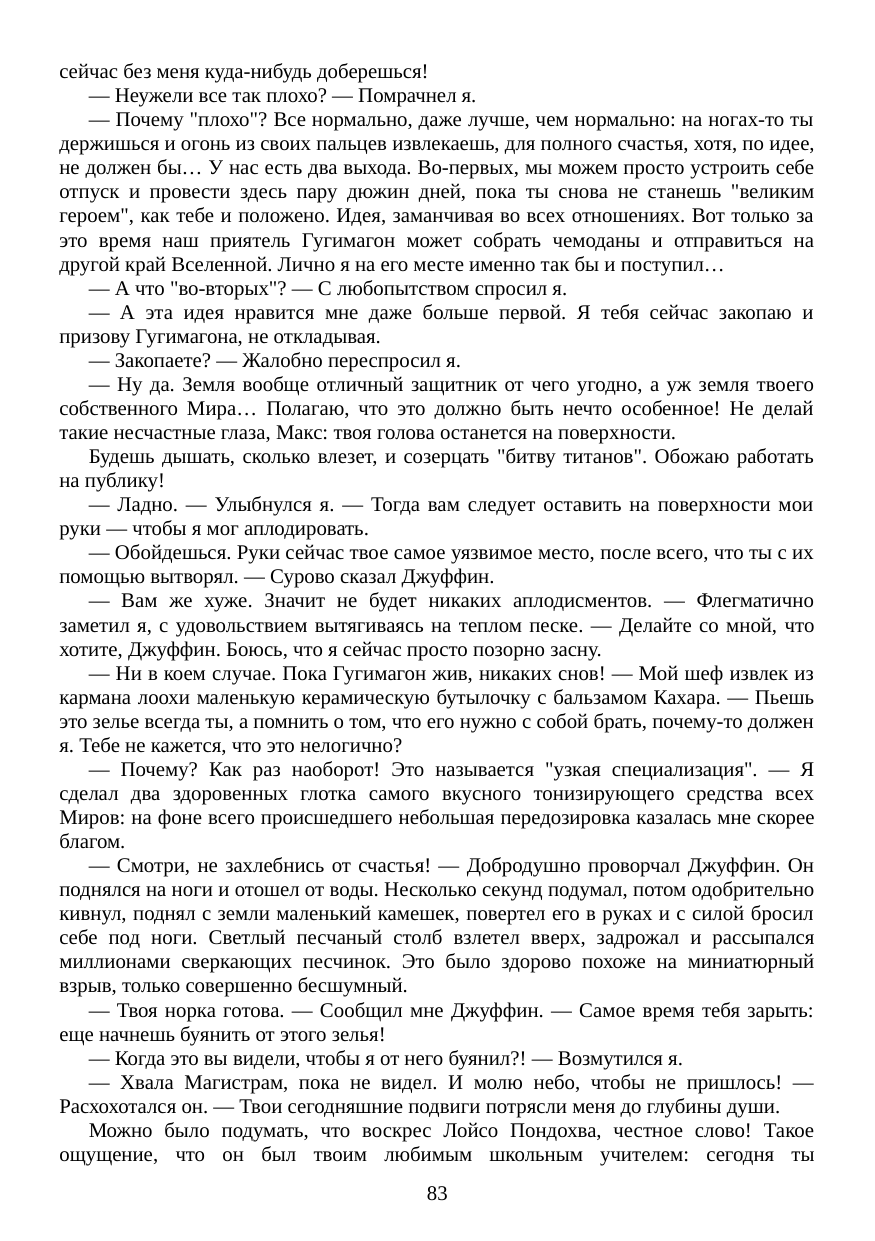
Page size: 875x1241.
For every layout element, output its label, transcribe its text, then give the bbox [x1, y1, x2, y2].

text сейчас без меня куда-нибудь доберешься! [59, 59, 815, 83]
text — Закопаете? — Жалобно переспросил я. [59, 348, 815, 372]
text — А что "во-вторых"? — С любопытством спросил я. [59, 276, 815, 300]
text — Ни в коем случае. Пока Гугимагон жив, никаких снов! — Мой шеф извлек из кармана лоохи маленькую керамическую бутылочку с бальзамом Кахара. — Пьешь это зелье всегда ты, а помнить о том, что его нужно с собой брать, почему-то должен я. Тебе не кажется, что это нелогично? [59, 661, 815, 757]
text — А эта идея нравится мне даже больше первой. Я тебя сейчас закопаю и призову Гугимагона, не откладывая. [59, 300, 815, 348]
text — Почему "плохо"? Все нормально, даже лучше, чем нормально: на ногах-то ты держишься и огонь из своих пальцев извлекаешь, для полного счастья, хотя, по идее, не должен бы… У нас есть два выхода. Во-первых, мы можем просто устроить себе отпуск и провести здесь пару дюжин дней, пока ты снова не станешь "великим героем", как тебе и положено. Идея, заманчивая во всех отношениях. Вот только за это время наш приятель Гугимагон может собрать чемоданы и отправиться на другой край Вселенной. Лично я на его месте именно так бы и поступил… [59, 107, 815, 276]
text — Почему? Как раз наоборот! Это называется "узкая специализация". — Я сделал два здоровенных глотка самого вкусного тонизирующего средства всех Миров: на фоне всего происшедшего небольшая передозировка казалась мне скорее благом. [59, 757, 815, 853]
text — Ладно. — Улыбнулся я. — Тогда вам следует оставить на поверхности мои руки — чтобы я мог аплодировать. [59, 492, 815, 540]
text — Обойдешься. Руки сейчас твое самое уязвимое место, после всего, что ты с их помощью вытворял. — Сурово сказал Джуффин. [59, 540, 815, 588]
text — Твоя норка готова. — Сообщил мне Джуффин. — Самое время тебя зарыть: еще начнешь буянить от этого зелья! [59, 997, 815, 1046]
text Будешь дышать, сколько влезет, и созерцать "битву титанов". Обожаю работать на публику! [59, 444, 815, 492]
text — Смотри, не захлебнись от счастья! — Добродушно проворчал Джуффин. Он поднялся на ноги и отошел от воды. Несколько секунд подумал, потом одобрительно кивнул, поднял с земли маленький камешек, повертел его в руках и с силой бросил себе под ноги. Светлый песчаный столб взлетел вверх, задрожал и рассыпался миллионами сверкающих песчинок. Это было здорово похоже на миниатюрный взрыв, только совершенно бесшумный. [59, 853, 815, 997]
text — Хвала Магистрам, пока не видел. И молю небо, чтобы не пришлось! — Расхохотался он. — Твои сегодняшние подвиги потрясли меня до глубины души. [59, 1070, 815, 1118]
text Можно было подумать, что воскрес Лойсо Пондохва, честное слово! Такое ощущение, что он был твоим любимым школьным учителем: сегодня ты [59, 1118, 815, 1166]
text — Неужели все так плохо? — Помрачнел я. [59, 83, 815, 107]
text — Ну да. Земля вообще отличный защитник от чего угодно, а уж земля твоего собственного Мира… Полагаю, что это должно быть нечто особенное! Не делай такие несчастные глаза, Макс: твоя голова останется на поверхности. [59, 372, 815, 444]
text — Вам же хуже. Значит не будет никаких аплодисментов. — Флегматично заметил я, с удовольствием вытягиваясь на теплом песке. — Делайте со мной, что хотите, Джуффин. Боюсь, что я сейчас просто позорно засну. [59, 588, 815, 661]
text — Когда это вы видели, чтобы я от него буянил?! — Возмутился я. [59, 1046, 815, 1070]
